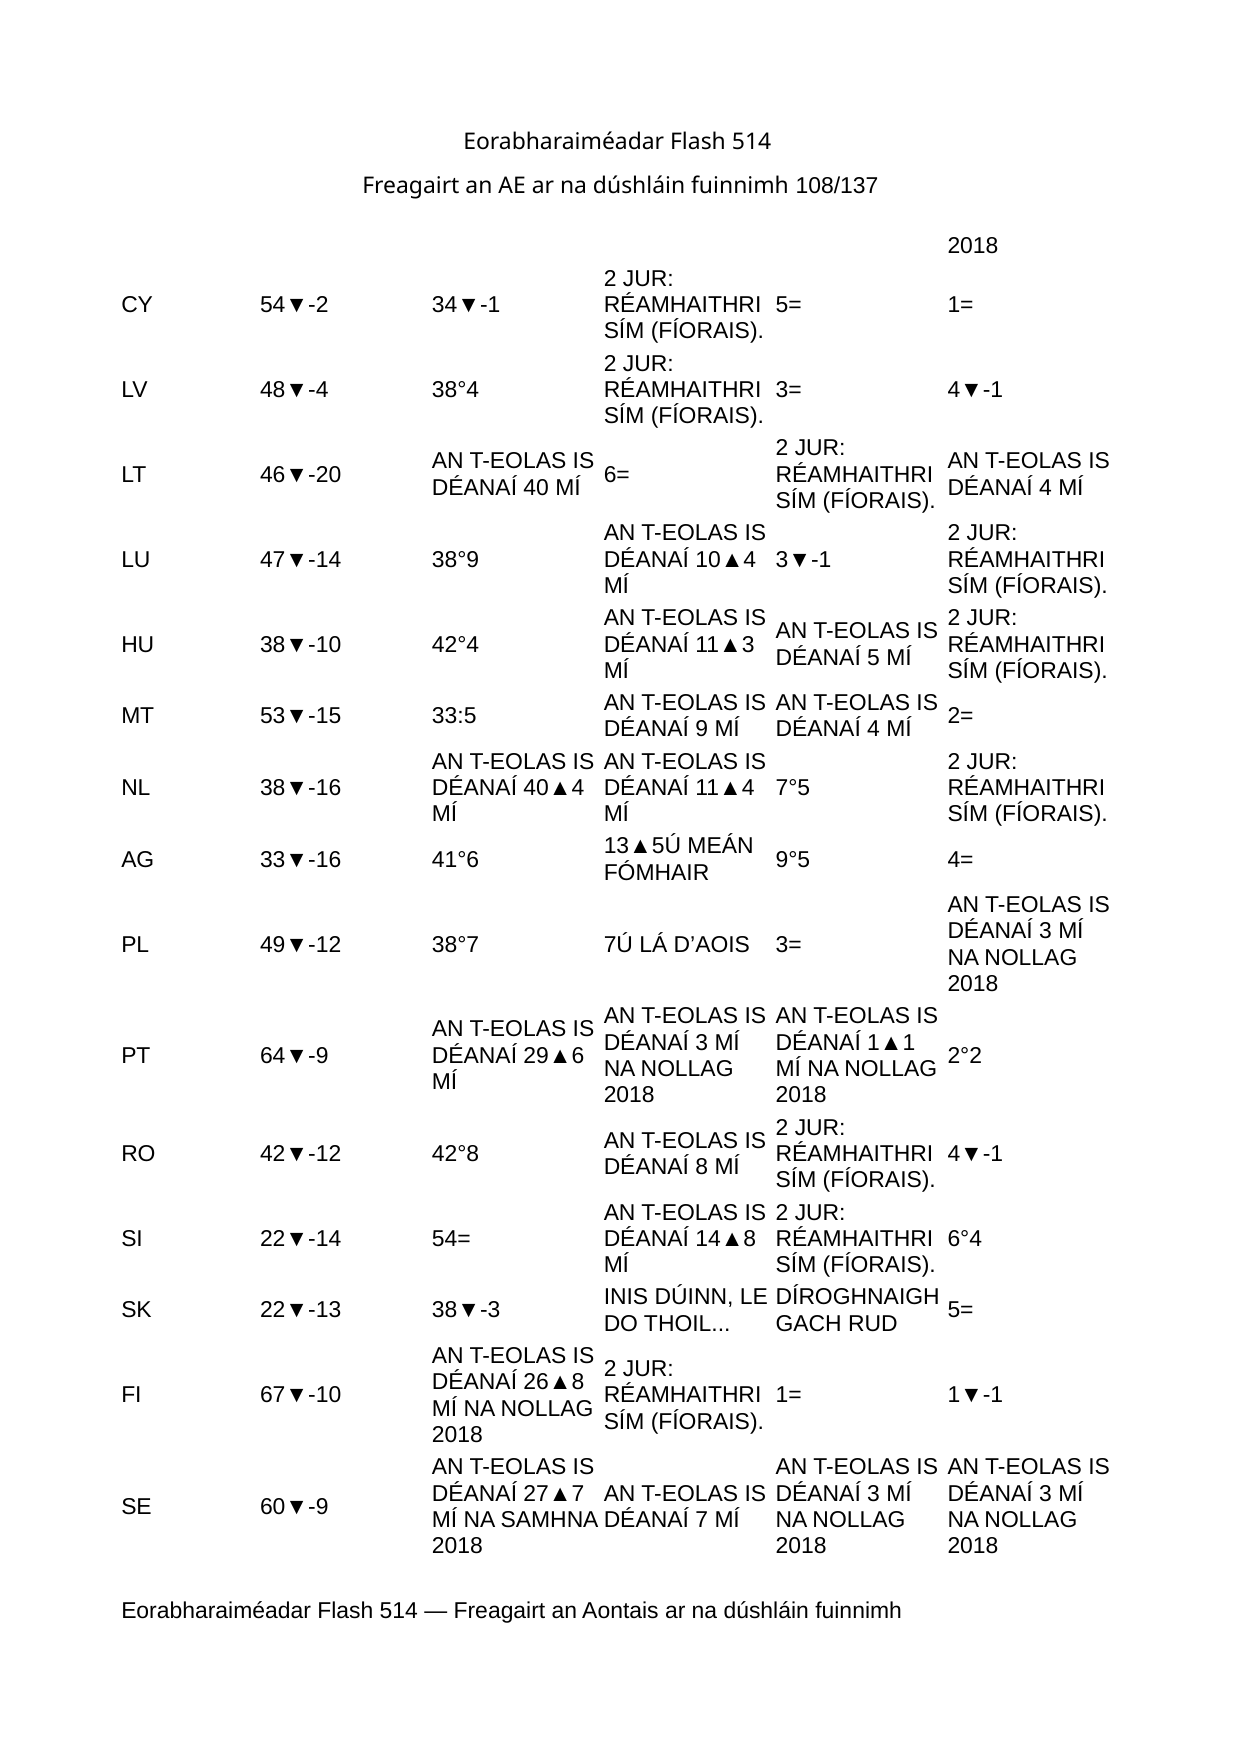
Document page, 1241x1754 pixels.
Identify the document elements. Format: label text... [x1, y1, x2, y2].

table_cell 38°4 [429, 347, 601, 431]
table_cell [429, 1561, 601, 1594]
table_cell AN T-EOLAS IS DÉANAÍ 11▲3 MÍ [601, 601, 772, 686]
table_cell AN T-EOLAS IS DÉANAÍ 40 MÍ [429, 431, 601, 516]
table_cell 22▼-13 [257, 1280, 429, 1339]
table_cell 7Ú LÁ D’AOIS [601, 888, 772, 999]
table_cell 48▼-4 [257, 347, 429, 431]
table_cell [257, 1561, 429, 1594]
table_cell 2018 [944, 230, 1116, 262]
table_cell 2 JUR: RÉAMHAITHRISÍM (FÍORAIS). [944, 601, 1116, 686]
table_cell [118, 230, 257, 262]
table_cell 47▼-14 [257, 516, 429, 601]
table_cell SK [118, 1280, 257, 1339]
table_cell 49▼-12 [257, 888, 429, 999]
table_cell SE [118, 1450, 257, 1561]
table_cell 42°8 [429, 1111, 601, 1196]
table_cell 2 JUR: RÉAMHAITHRISÍM (FÍORAIS). [601, 1339, 772, 1450]
table_cell 67▼-10 [257, 1339, 429, 1450]
table_cell CY [118, 262, 257, 347]
table_cell 38°7 [429, 888, 601, 999]
table_cell 34▼-1 [429, 262, 601, 347]
table_cell AN T-EOLAS IS DÉANAÍ 4 MÍ [773, 686, 944, 745]
table_cell 38▼-10 [257, 601, 429, 686]
table_cell 2 JUR: RÉAMHAITHRISÍM (FÍORAIS). [601, 347, 772, 431]
table_cell 2 JUR: RÉAMHAITHRISÍM (FÍORAIS). [773, 431, 944, 516]
table_cell 5= [773, 262, 944, 347]
table_cell 13▲5Ú MEÁN FÓMHAIR [601, 830, 772, 888]
table_cell PT [118, 999, 257, 1111]
table_cell AN T-EOLAS IS DÉANAÍ 4 MÍ [944, 431, 1116, 516]
table_cell LV [118, 347, 257, 431]
table_cell 6°4 [944, 1196, 1116, 1280]
table_cell AN T-EOLAS IS DÉANAÍ 14▲8 MÍ [601, 1196, 772, 1280]
table_cell AN T-EOLAS IS DÉANAÍ 3 MÍ NA NOLLAG 2018 [773, 1450, 944, 1561]
table_cell 41°6 [429, 830, 601, 888]
table_cell Eorabharaiméadar Flash 514 — Freagairt an Aontais ar na dúshláin fuinnimh [118, 1594, 1116, 1626]
table_cell [601, 230, 772, 262]
table_cell 5= [944, 1280, 1116, 1339]
table_cell 3= [773, 347, 944, 431]
table_cell 38°9 [429, 516, 601, 601]
table_cell 4▼-1 [944, 1111, 1116, 1196]
table_cell LT [118, 431, 257, 516]
table_cell [773, 1561, 944, 1594]
table_cell 42°4 [429, 601, 601, 686]
table_cell AN T-EOLAS IS DÉANAÍ 26▲8 MÍ NA NOLLAG 2018 [429, 1339, 601, 1450]
table_cell 38▼-16 [257, 745, 429, 829]
table_cell 2 JUR: RÉAMHAITHRISÍM (FÍORAIS). [601, 262, 772, 347]
table_cell 2 JUR: RÉAMHAITHRISÍM (FÍORAIS). [773, 1196, 944, 1280]
table_cell 33:5 [429, 686, 601, 745]
table_cell 2= [944, 686, 1116, 745]
table_cell 53▼-15 [257, 686, 429, 745]
table_cell 7°5 [773, 745, 944, 829]
table_cell 22▼-14 [257, 1196, 429, 1280]
table_cell AN T-EOLAS IS DÉANAÍ 11▲4 MÍ [601, 745, 772, 829]
table_cell 2 JUR: RÉAMHAITHRISÍM (FÍORAIS). [944, 745, 1116, 829]
table_cell 64▼-9 [257, 999, 429, 1111]
table_cell NL [118, 745, 257, 829]
table_cell [773, 230, 944, 262]
table_cell PL [118, 888, 257, 999]
table_cell 2 JUR: RÉAMHAITHRISÍM (FÍORAIS). [944, 516, 1116, 601]
table_cell AG [118, 830, 257, 888]
table_cell 4= [944, 830, 1116, 888]
table_cell 1▼-1 [944, 1339, 1116, 1450]
table_cell AN T-EOLAS IS DÉANAÍ 27▲7 MÍ NA SAMHNA 2018 [429, 1450, 601, 1561]
table_cell LU [118, 516, 257, 601]
table_cell AN T-EOLAS IS DÉANAÍ 10▲4 MÍ [601, 516, 772, 601]
table_cell HU [118, 601, 257, 686]
table_cell FI [118, 1339, 257, 1450]
table_cell 42▼-12 [257, 1111, 429, 1196]
table_cell 2 JUR: RÉAMHAITHRISÍM (FÍORAIS). [773, 1111, 944, 1196]
table_cell 3= [773, 888, 944, 999]
table_cell AN T-EOLAS IS DÉANAÍ 5 MÍ [773, 601, 944, 686]
table_cell 6= [601, 431, 772, 516]
table_cell DÍROGHNAIGH GACH RUD [773, 1280, 944, 1339]
table_cell 38▼-3 [429, 1280, 601, 1339]
table_cell 2°2 [944, 999, 1116, 1111]
table_cell AN T-EOLAS IS DÉANAÍ 40▲4 MÍ [429, 745, 601, 829]
table_cell AN T-EOLAS IS DÉANAÍ 3 MÍ NA NOLLAG 2018 [944, 1450, 1116, 1561]
table_cell [429, 230, 601, 262]
table_cell [944, 1561, 1116, 1594]
table_cell AN T-EOLAS IS DÉANAÍ 3 MÍ NA NOLLAG 2018 [601, 999, 772, 1111]
table_cell 60▼-9 [257, 1450, 429, 1561]
table_cell 3▼-1 [773, 516, 944, 601]
table_cell AN T-EOLAS IS DÉANAÍ 8 MÍ [601, 1111, 772, 1196]
table_cell AN T-EOLAS IS DÉANAÍ 7 MÍ [601, 1450, 772, 1561]
table_cell AN T-EOLAS IS DÉANAÍ 9 MÍ [601, 686, 772, 745]
table_cell AN T-EOLAS IS DÉANAÍ 3 MÍ NA NOLLAG 2018 [944, 888, 1116, 999]
table_cell 1= [944, 262, 1116, 347]
table_cell AN T-EOLAS IS DÉANAÍ 1▲1 MÍ NA NOLLAG 2018 [773, 999, 944, 1111]
table_cell 46▼-20 [257, 431, 429, 516]
table_cell MT [118, 686, 257, 745]
table_cell RO [118, 1111, 257, 1196]
table_cell 54▼-2 [257, 262, 429, 347]
table_cell SI [118, 1196, 257, 1280]
table_cell 54= [429, 1196, 601, 1280]
table_cell [601, 1561, 772, 1594]
table_cell INIS DÚINN, LE DO THOIL... [601, 1280, 772, 1339]
table_cell 4▼-1 [944, 347, 1116, 431]
table_cell 9°5 [773, 830, 944, 888]
table_cell 1= [773, 1339, 944, 1450]
table_cell [118, 1561, 257, 1594]
table_cell 33▼-16 [257, 830, 429, 888]
table_cell AN T-EOLAS IS DÉANAÍ 29▲6 MÍ [429, 999, 601, 1111]
table_cell [257, 230, 429, 262]
